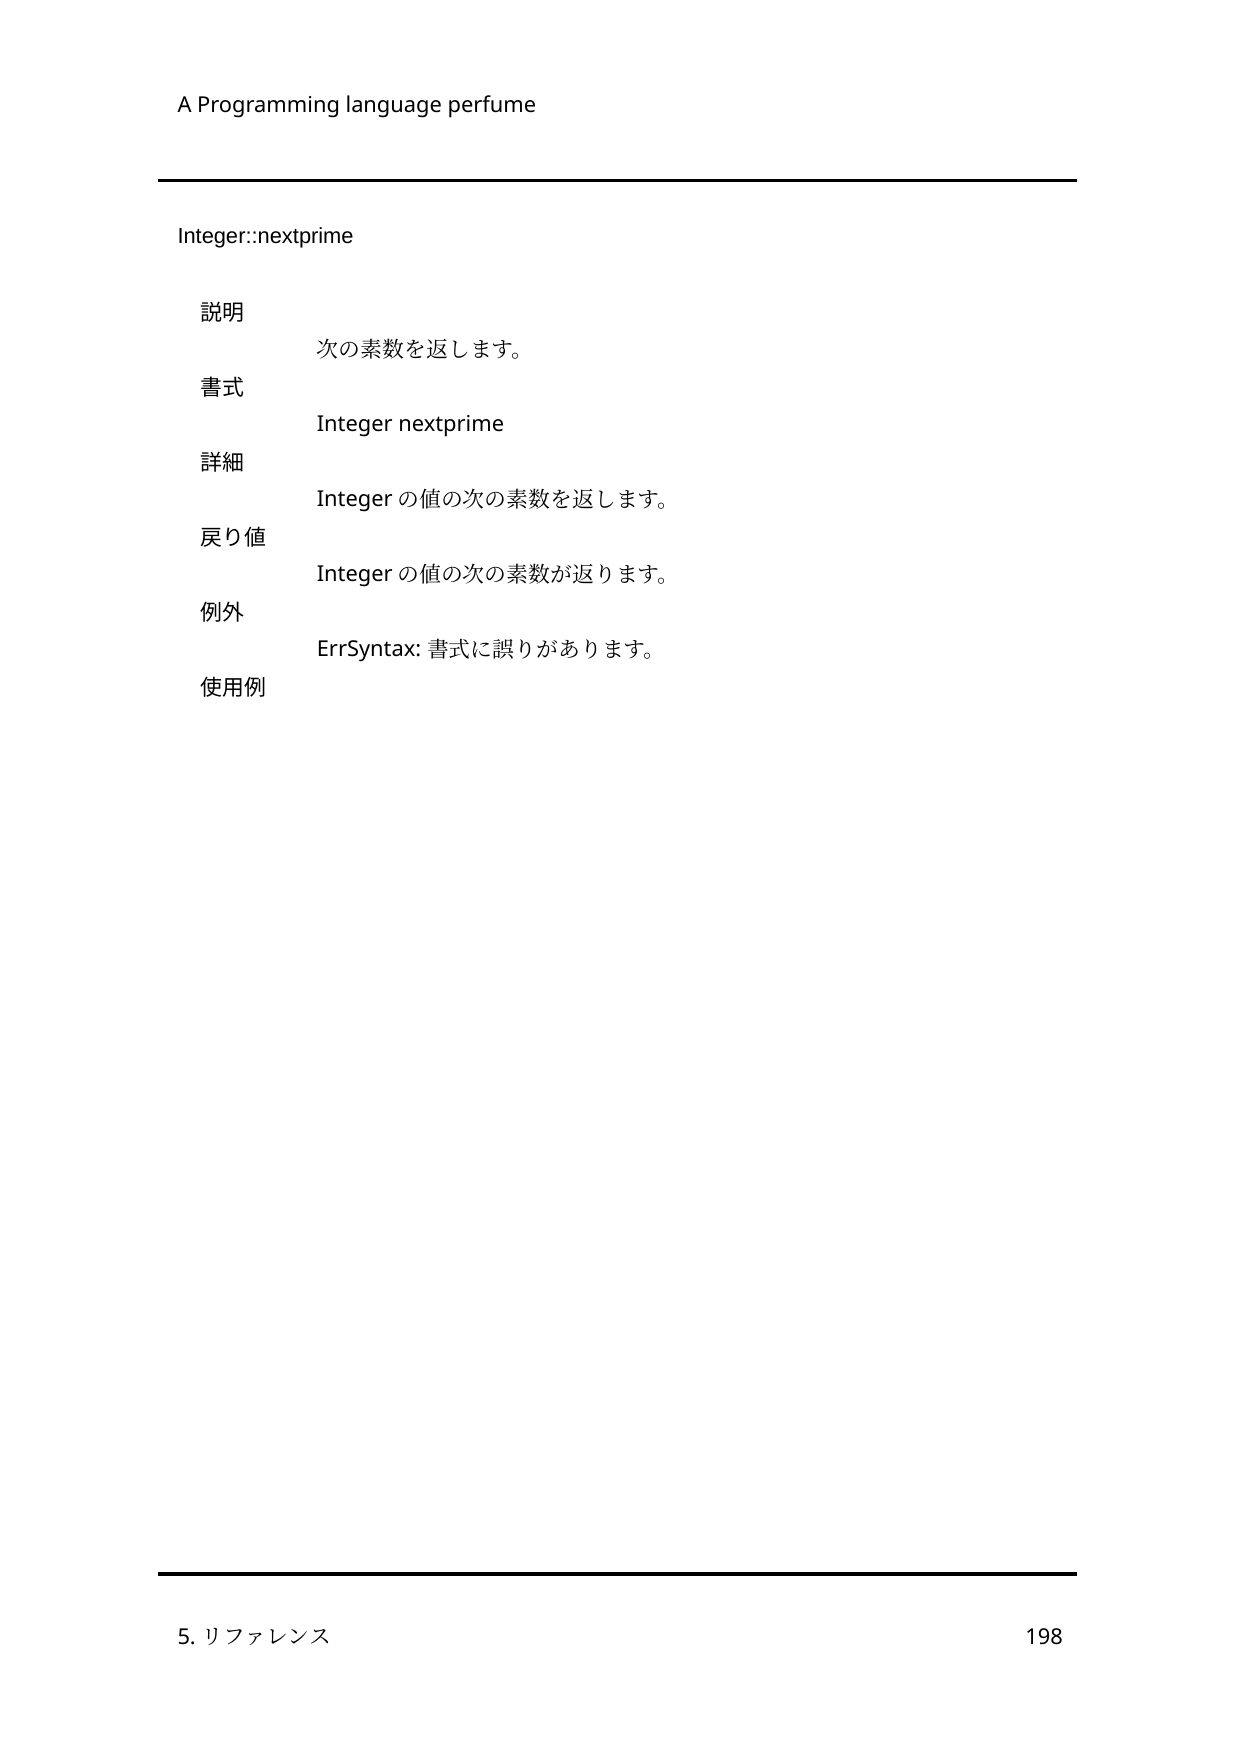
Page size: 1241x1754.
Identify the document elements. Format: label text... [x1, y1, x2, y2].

table_cell Integerの値の次の素数を返します。 [317, 442, 1063, 517]
table_cell ErrSyntax: 書式に誤りがあります。 [317, 592, 1063, 667]
table_cell Integerの値の次の素数が返ります。 [317, 517, 1063, 592]
table_cell 詳細 [200, 442, 317, 517]
subtitle Integer::nextprime [177, 217, 1063, 254]
table_header 次の素数を返します。 [317, 292, 1063, 367]
table_cell 書式 [200, 367, 317, 442]
table_cell [317, 667, 1063, 742]
table_cell 使用例 [200, 667, 317, 742]
table_cell 戻り値 [200, 517, 317, 592]
table_cell Integer nextprime [317, 367, 1063, 442]
table_cell 例外 [200, 592, 317, 667]
table_header 説明 [200, 292, 317, 367]
